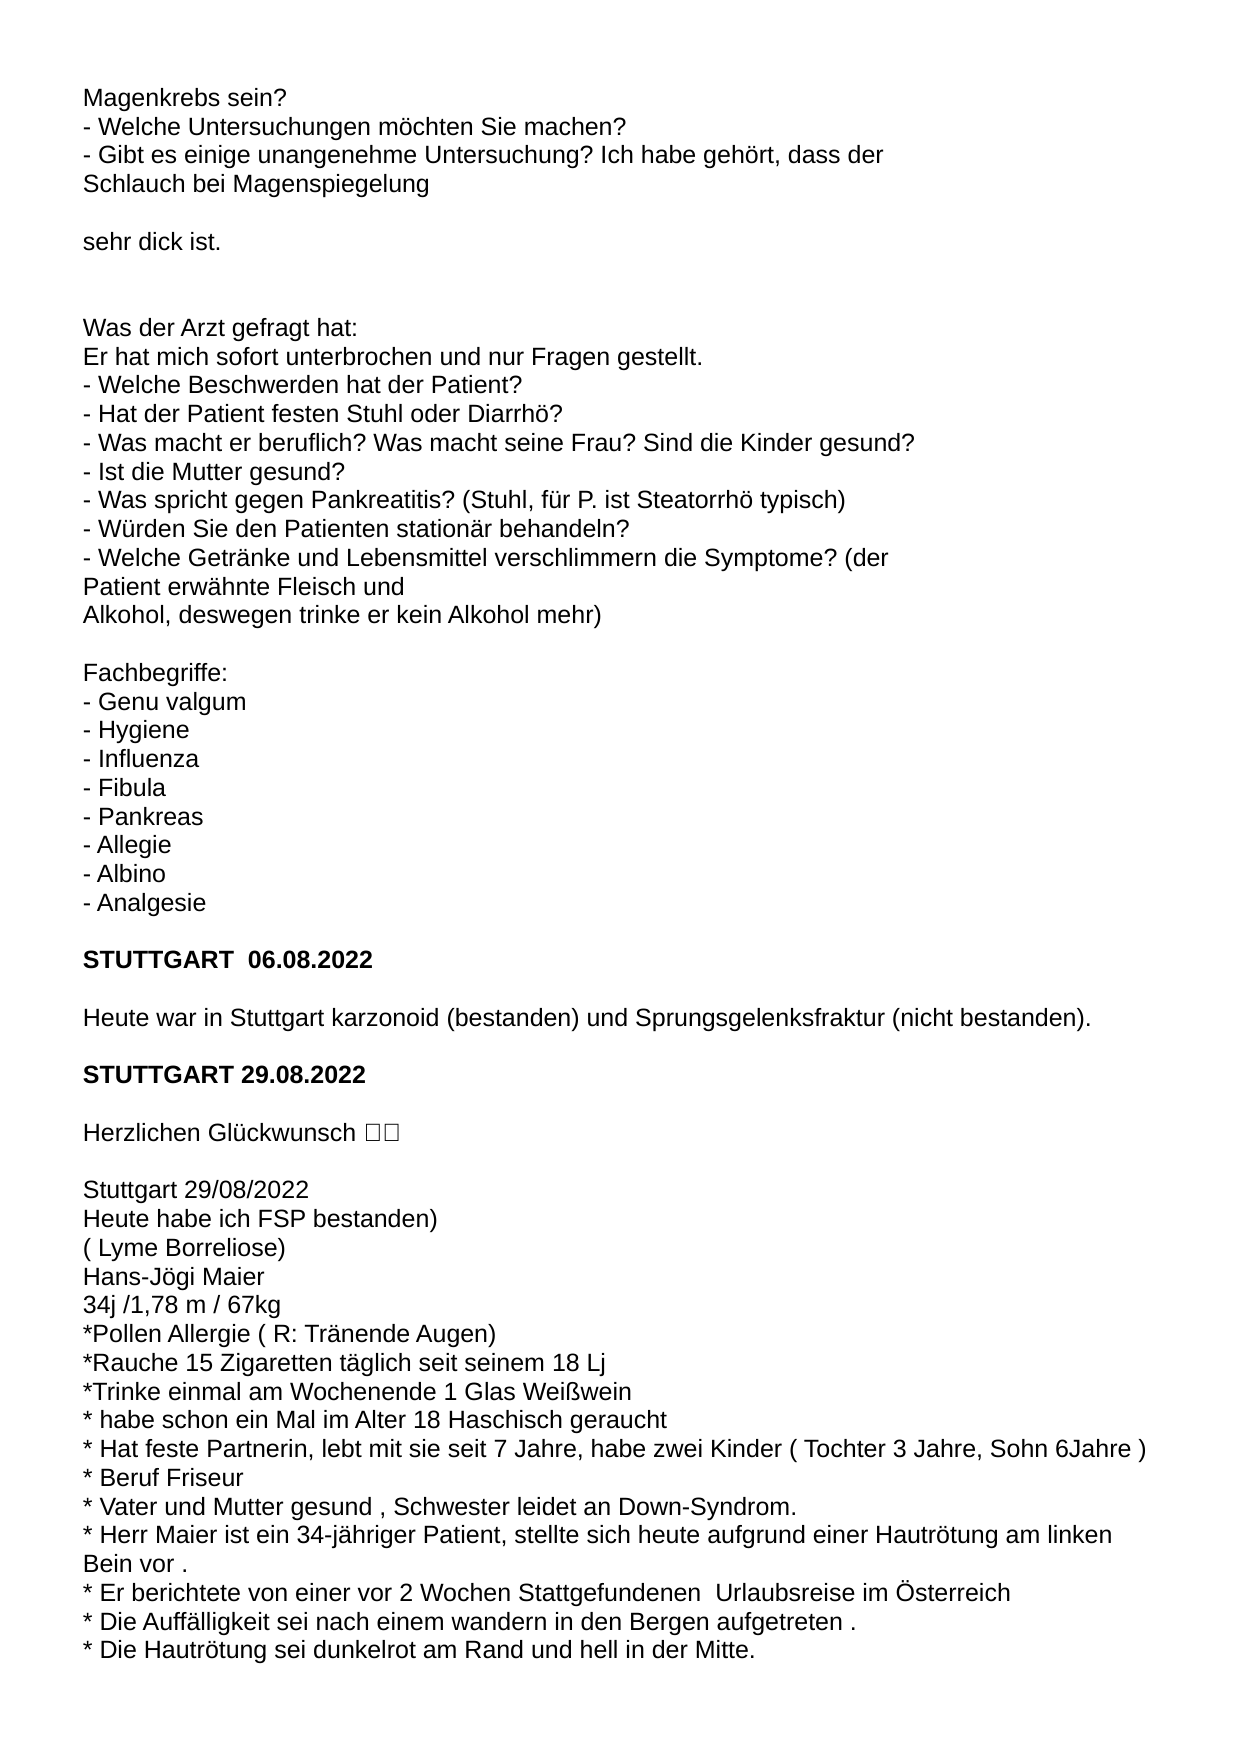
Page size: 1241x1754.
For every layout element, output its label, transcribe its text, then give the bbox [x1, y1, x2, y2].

text - Was spricht gegen Pankreatitis? (Stuhl, für P. ist Steatorrhö typisch) [83, 485, 1157, 514]
text *Trinke einmal am Wochenende 1 Glas Weißwein [83, 1376, 1157, 1405]
text * habe schon ein Mal im Alter 18 Haschisch geraucht [83, 1405, 1157, 1434]
text - Influenza [83, 744, 1157, 773]
text STUTTGART 06.08.2022 [83, 945, 1157, 974]
text *Rauche 15 Zigaretten täglich seit seinem 18 Lj [83, 1348, 1157, 1376]
text * Er berichtete von einer vor 2 Wochen Stattgefundenen Urlaubsreise im Österreich [83, 1578, 1157, 1606]
text Fachbegriffe: [83, 658, 1157, 686]
text Heute habe ich FSP bestanden) [83, 1204, 1157, 1233]
text - Welche Getränke und Lebensmittel verschlimmern die Symptome? (der [83, 543, 1157, 571]
text Patient erwähnte Fleisch und [83, 571, 1157, 600]
text - Analgesie [83, 888, 1157, 916]
text - Allegie [83, 830, 1157, 859]
text * Vater und Mutter gesund , Schwester leidet an Down-Syndrom. [83, 1491, 1157, 1520]
text - Hygiene [83, 715, 1157, 744]
text Magenkrebs sein? [83, 83, 1157, 111]
text - Würden Sie den Patienten stationär behandeln? [83, 514, 1157, 543]
text Hans-Jögi Maier [83, 1261, 1157, 1290]
text - Was macht er beruflich? Was macht seine Frau? Sind die Kinder gesund? [83, 428, 1157, 456]
text - Genu valgum [83, 686, 1157, 715]
text - Hat der Patient festen Stuhl oder Diarrhö? [83, 399, 1157, 428]
text * Herr Maier ist ein 34-jähriger Patient, stellte sich heute aufgrund einer Hautrötung am linken Bein vor . [83, 1520, 1157, 1578]
text Heute war in Stuttgart karzonoid (bestanden) und Sprungsgelenksfraktur (nicht bestanden). [83, 1003, 1157, 1031]
text - Welche Beschwerden hat der Patient? [83, 370, 1157, 399]
text Alkohol, deswegen trinke er kein Alkohol mehr) [83, 600, 1157, 629]
text - Pankreas [83, 801, 1157, 830]
text Stuttgart 29/08/2022 [83, 1175, 1157, 1204]
text 34j /1,78 m / 67kg [83, 1290, 1157, 1319]
text *Pollen Allergie ( R: Tränende Augen) [83, 1319, 1157, 1348]
text ( Lyme Borreliose) [83, 1233, 1157, 1261]
text - Ist die Mutter gesund? [83, 456, 1157, 485]
text * Hat feste Partnerin, lebt mit sie seit 7 Jahre, habe zwei Kinder ( Tochter 3 Jahre, Sohn 6Jahre ) [83, 1434, 1157, 1463]
text Schlauch bei Magenspiegelung [83, 169, 1157, 198]
text - Fibula [83, 773, 1157, 801]
text * Beruf Friseur [83, 1463, 1157, 1491]
text sehr dick ist. [83, 226, 1157, 255]
text STUTTGART 29.08.2022 [83, 1060, 1157, 1089]
text - Albino [83, 859, 1157, 888]
text * Die Auffälligkeit sei nach einem wandern in den Bergen aufgetreten . [83, 1606, 1157, 1635]
text * Die Hautrötung sei dunkelrot am Rand und hell in der Mitte. [83, 1635, 1157, 1664]
text - Gibt es einige unangenehme Untersuchung? Ich habe gehört, dass der [83, 140, 1157, 169]
text Er hat mich sofort unterbrochen und nur Fragen gestellt. [83, 341, 1157, 370]
text - Welche Untersuchungen möchten Sie machen? [83, 111, 1157, 140]
text Herzlichen Glückwunsch 🎉🥳 [83, 1118, 1157, 1146]
text Was der Arzt gefragt hat: [83, 313, 1157, 341]
